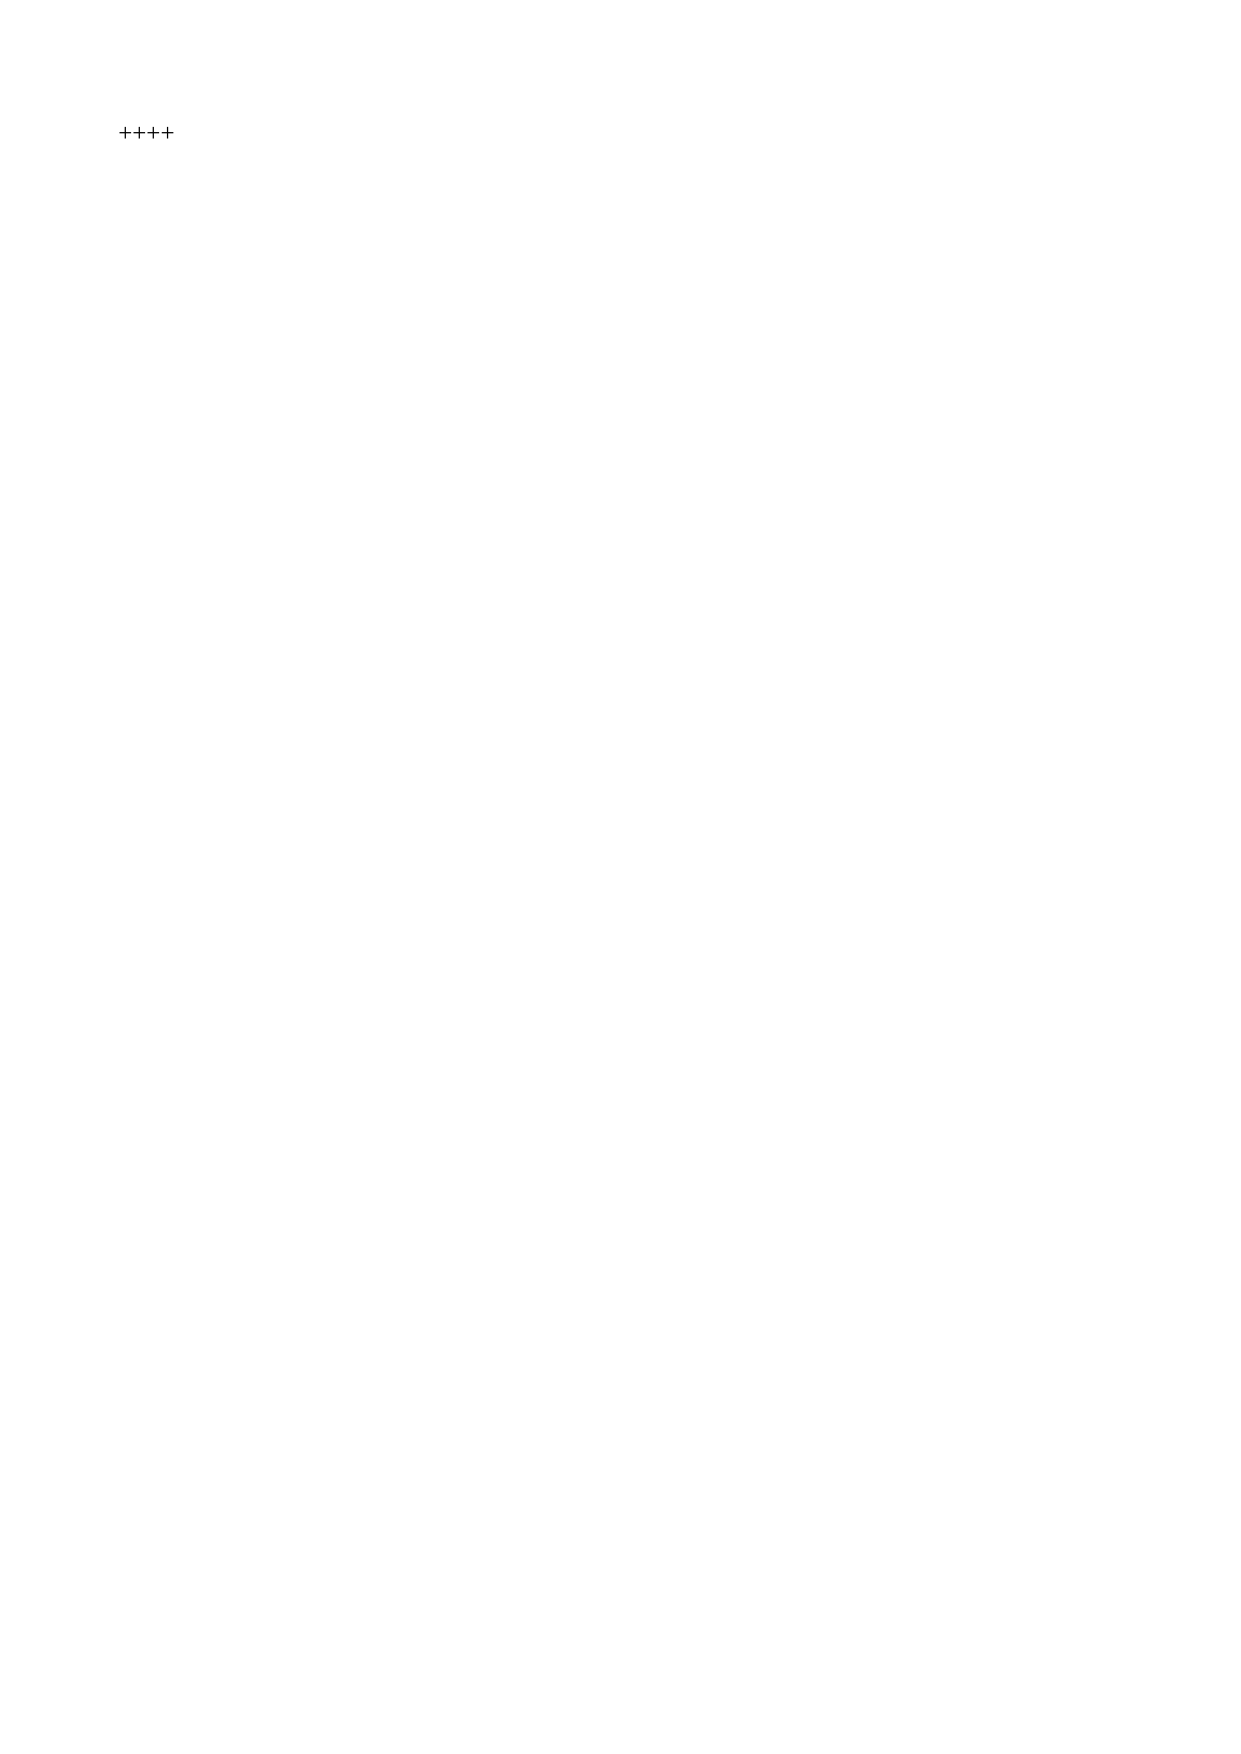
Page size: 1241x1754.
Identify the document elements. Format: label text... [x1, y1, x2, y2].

text ++++ [118, 118, 1122, 147]
